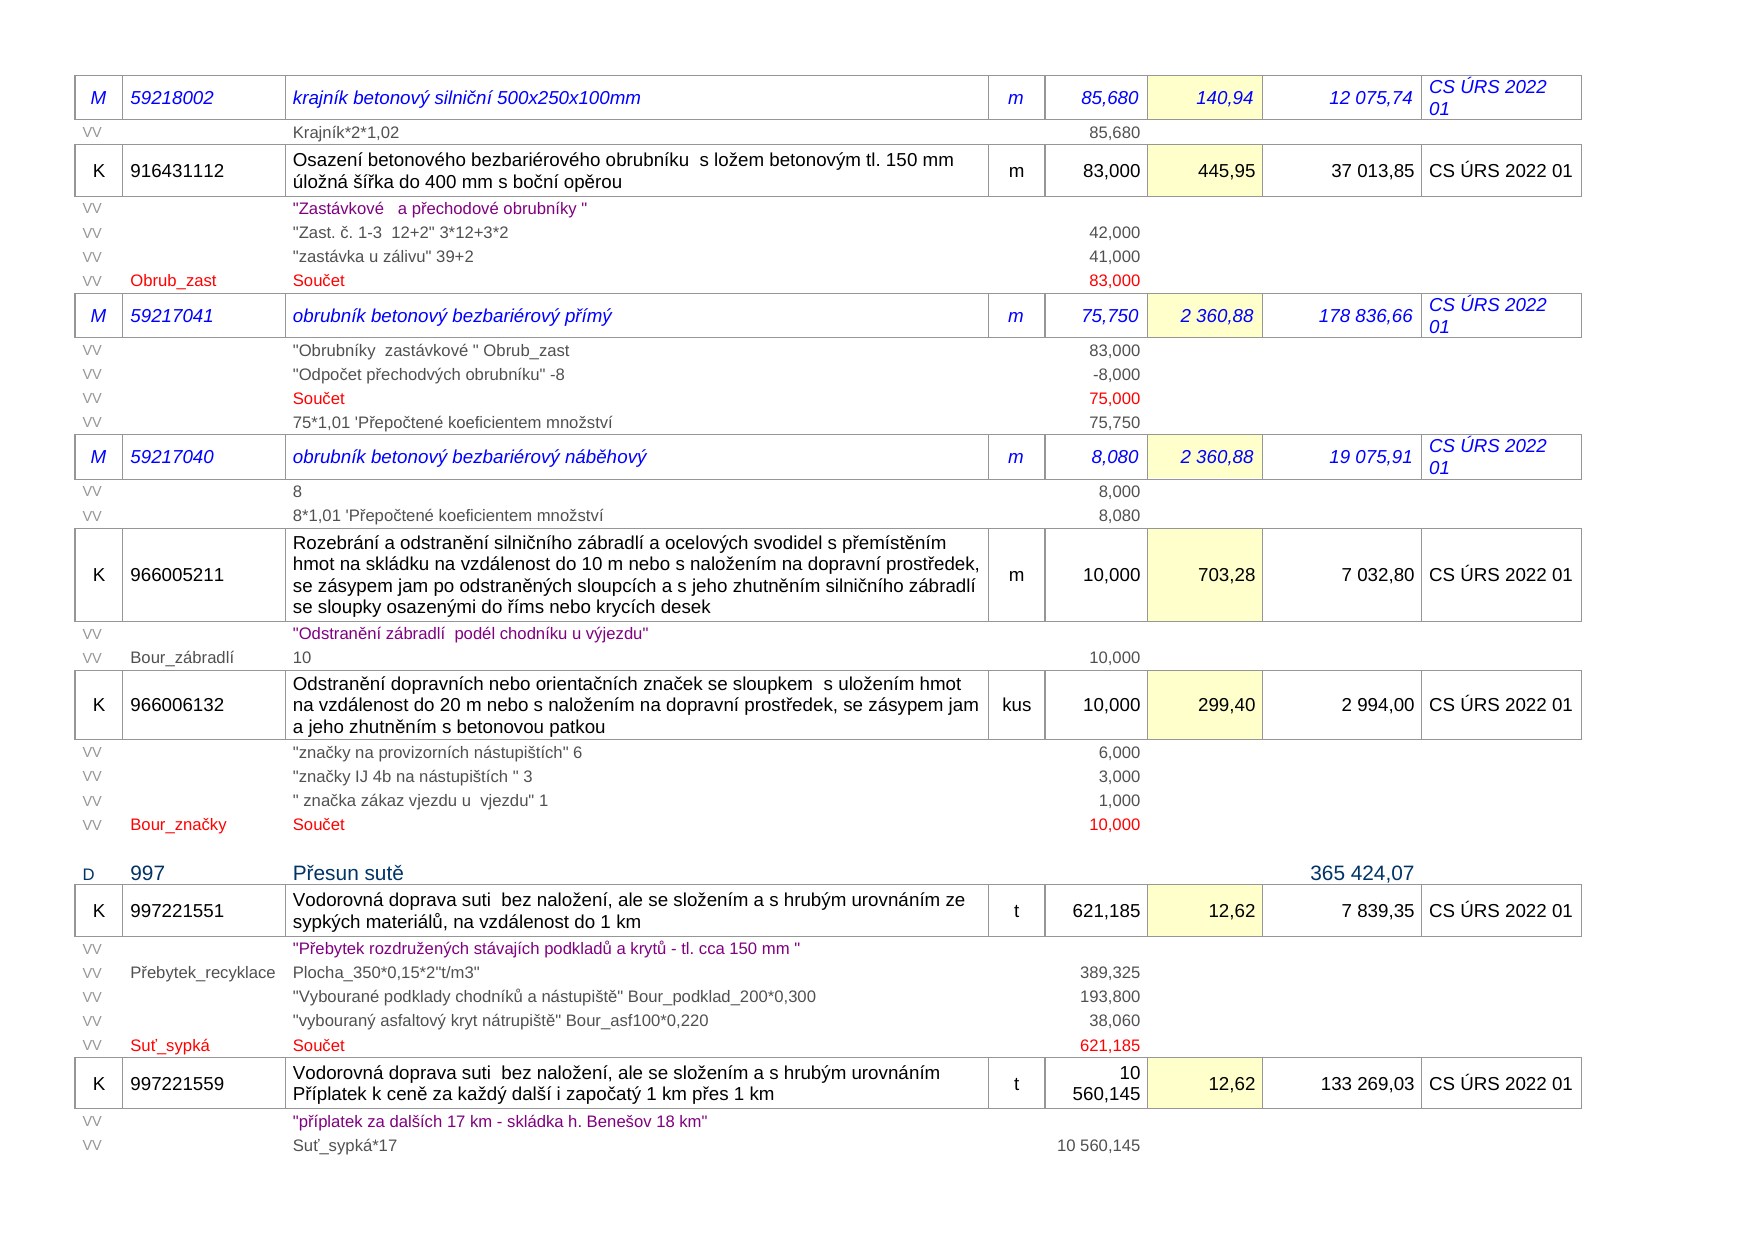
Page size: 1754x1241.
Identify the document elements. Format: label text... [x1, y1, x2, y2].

table_cell m [989, 529, 1044, 621]
table_cell VV [75, 740, 123, 764]
table_cell 966005211 [123, 529, 285, 621]
table_cell [988, 410, 1045, 434]
table_cell [988, 740, 1045, 764]
table_cell kus [989, 671, 1044, 739]
table_cell 389,325 [1045, 961, 1147, 985]
table_cell 83,000 [1046, 145, 1147, 196]
table_cell 10,000 [1045, 646, 1147, 670]
table_cell 2 360,88 [1148, 294, 1262, 337]
table_cell [1263, 937, 1422, 961]
table_cell "zastávka u zálivu" 39+2 [285, 245, 988, 269]
table_cell "Přebytek rozdružených stávajích podkladů a krytů - tl. cca 150 mm " [285, 937, 988, 961]
table_cell 445,95 [1148, 145, 1262, 196]
table_cell [1148, 221, 1262, 245]
table_cell 2 360,88 [1148, 435, 1262, 478]
table_cell "značky na provizorních nástupištích" 6 [285, 740, 988, 764]
table_cell K [76, 671, 122, 739]
table_cell [123, 622, 285, 646]
table_cell VV [75, 765, 123, 788]
table_cell K [76, 1058, 122, 1108]
table_cell [1148, 789, 1262, 813]
table_cell [1045, 622, 1147, 646]
table_cell [1263, 622, 1422, 646]
table_cell 10,000 [1045, 813, 1147, 837]
table_cell 10 [285, 646, 988, 670]
table_cell [1148, 386, 1262, 410]
table_cell Přebytek_recyklace [123, 961, 285, 985]
table_cell VV [75, 646, 123, 670]
table_cell 38,060 [1045, 1009, 1147, 1033]
table_cell [1263, 221, 1422, 245]
table_cell 6,000 [1045, 740, 1147, 764]
table_cell [1148, 1009, 1262, 1033]
table_cell [988, 362, 1045, 386]
table_cell [988, 245, 1045, 269]
table_cell Osazení betonového bezbariérového obrubníku s ložem betonovým tl. 150 mm úložná šířka do 400 mm s boční opěrou [286, 145, 988, 196]
table_cell VV [75, 1009, 123, 1033]
table_cell " značka zákaz vjezdu u vjezdu" 1 [285, 789, 988, 813]
table_cell [1263, 1133, 1422, 1157]
table_cell [1263, 813, 1422, 837]
table_cell K [76, 885, 122, 936]
table_cell VV [75, 1133, 123, 1157]
table_cell Součet [285, 813, 988, 837]
table_cell [1422, 197, 1581, 221]
table_cell [1263, 740, 1422, 764]
table_cell [123, 937, 285, 961]
table_cell [1148, 245, 1262, 269]
table_cell [988, 197, 1045, 221]
table_cell "Odstranění zábradlí podél chodníku u výjezdu" [285, 622, 988, 646]
table_cell [988, 480, 1045, 503]
table_cell [988, 386, 1045, 410]
table_cell [123, 245, 285, 269]
table_cell 8 [285, 480, 988, 503]
table_cell CS ÚRS 2022 01 [1422, 671, 1581, 739]
table_cell [988, 622, 1045, 646]
table_cell [1422, 1109, 1581, 1133]
table_cell "Zastávkové a přechodové obrubníky " [285, 197, 988, 221]
table_cell 8,000 [1045, 480, 1147, 503]
table_cell 193,800 [1045, 985, 1147, 1009]
table_cell "Zast. č. 1-3 12+2" 3*12+3*2 [285, 221, 988, 245]
table_cell [1148, 338, 1262, 362]
table_cell [123, 480, 285, 503]
table_cell [1148, 837, 1262, 884]
table_cell [1422, 813, 1581, 837]
table_cell Vodorovná doprava suti bez naložení, ale se složením a s hrubým urovnáním ze sypkých materiálů, na vzdálenost do 1 km [286, 885, 988, 936]
table_cell Přesun sutě [285, 837, 988, 884]
table_cell [1148, 480, 1262, 503]
table_cell [988, 1009, 1045, 1033]
table_cell CS ÚRS 2022 01 [1422, 435, 1581, 478]
table_cell [1148, 120, 1262, 144]
table_cell m [989, 145, 1044, 196]
table_cell Plocha_350*0,15*2"t/m3" [285, 961, 988, 985]
table_cell 916431112 [123, 145, 285, 196]
table_cell t [989, 885, 1044, 936]
table_cell [1148, 362, 1262, 386]
table_cell 8,080 [1045, 504, 1147, 528]
table_cell 41,000 [1045, 245, 1147, 269]
table_cell [1422, 362, 1581, 386]
table_cell [1045, 937, 1147, 961]
table_cell 75,750 [1046, 294, 1147, 337]
table_cell [988, 813, 1045, 837]
table_cell "Vybourané podklady chodníků a nástupiště" Bour_podklad_200*0,300 [285, 985, 988, 1009]
table_cell [1422, 386, 1581, 410]
table_cell [988, 789, 1045, 813]
table_cell VV [75, 985, 123, 1009]
table_cell 59217041 [123, 294, 285, 337]
table_cell [1148, 740, 1262, 764]
table_cell [988, 765, 1045, 788]
table_cell [123, 985, 285, 1009]
table_cell [1148, 1109, 1262, 1133]
table_cell [123, 740, 285, 764]
table_cell [1148, 961, 1262, 985]
table_cell [1422, 765, 1581, 788]
table_cell 3,000 [1045, 765, 1147, 788]
table_cell M [76, 294, 122, 337]
table_cell [123, 338, 285, 362]
table_cell Součet [285, 386, 988, 410]
table_cell [988, 1133, 1045, 1157]
table_cell t [989, 1058, 1044, 1108]
table_cell [1263, 789, 1422, 813]
table_cell [988, 120, 1045, 144]
table_cell 133 269,03 [1263, 1058, 1421, 1108]
table_cell VV [75, 338, 123, 362]
table_cell [1422, 961, 1581, 985]
table_cell [1263, 985, 1422, 1009]
table_cell VV [75, 221, 123, 245]
table_cell K [76, 529, 122, 621]
table_cell [1263, 1109, 1422, 1133]
table_cell 621,185 [1045, 1033, 1147, 1057]
table_cell m [989, 294, 1044, 337]
table_cell [1148, 646, 1262, 670]
table_cell m [989, 76, 1044, 119]
table_cell 83,000 [1045, 269, 1147, 293]
table_cell 37 013,85 [1263, 145, 1421, 196]
table_cell [1263, 480, 1422, 503]
table_cell [1148, 765, 1262, 788]
table_cell VV [75, 504, 123, 528]
table_cell [1148, 813, 1262, 837]
table_cell [988, 269, 1045, 293]
table_cell [1263, 338, 1422, 362]
table_cell [1148, 1133, 1262, 1157]
table_cell [988, 961, 1045, 985]
table_cell VV [75, 622, 123, 646]
table_cell Rozebrání a odstranění silničního zábradlí a ocelových svodidel s přemístěním hmot na skládku na vzdálenost do 10 m nebo s naložením na dopravní prostředek, se zásypem jam po odstraněných sloupcích a s jeho zhutněním silničního zábradlí se sloupky osazenými do říms nebo krycích desek [286, 529, 988, 621]
table_cell [1422, 338, 1581, 362]
table_cell [1422, 480, 1581, 503]
table_cell m [989, 435, 1044, 478]
table_cell [1422, 504, 1581, 528]
table_cell Suť_sypká*17 [285, 1133, 988, 1157]
table_cell Vodorovná doprava suti bez naložení, ale se složením a s hrubým urovnáním Příplatek k ceně za každý další i započatý 1 km přes 1 km [286, 1058, 988, 1108]
table_cell VV [75, 1109, 123, 1133]
table_cell 10 560,145 [1046, 1058, 1147, 1108]
table_cell 997 [123, 837, 285, 884]
table_cell [1045, 837, 1147, 884]
table_cell [988, 504, 1045, 528]
table_cell [1148, 622, 1262, 646]
table_cell [1422, 622, 1581, 646]
table_cell 59218002 [123, 76, 285, 119]
table_cell [1263, 504, 1422, 528]
table_cell [1422, 937, 1581, 961]
table_cell VV [75, 197, 123, 221]
table_cell [1045, 1109, 1147, 1133]
table_cell Bour_značky [123, 813, 285, 837]
table_cell [988, 937, 1045, 961]
table_cell VV [75, 410, 123, 434]
table_cell M [76, 435, 122, 478]
table_cell [988, 338, 1045, 362]
table_cell 75,750 [1045, 410, 1147, 434]
table_cell [1422, 221, 1581, 245]
table_cell [1148, 985, 1262, 1009]
table_cell [1422, 789, 1581, 813]
table_cell [1422, 120, 1581, 144]
table_cell 12,62 [1148, 885, 1262, 936]
table_cell 703,28 [1148, 529, 1262, 621]
table_cell [1422, 410, 1581, 434]
table_cell [1148, 269, 1262, 293]
table_cell VV [75, 245, 123, 269]
table_cell [123, 386, 285, 410]
table_cell [123, 120, 285, 144]
table_cell [123, 221, 285, 245]
table_cell [1263, 269, 1422, 293]
table_cell [123, 765, 285, 788]
table_cell VV [75, 813, 123, 837]
table_cell [988, 985, 1045, 1009]
table_cell 299,40 [1148, 671, 1262, 739]
table_cell D [75, 837, 123, 884]
table_cell 75,000 [1045, 386, 1147, 410]
table_cell 2 994,00 [1263, 671, 1421, 739]
table_cell [123, 504, 285, 528]
table_cell Odstranění dopravních nebo orientačních značek se sloupkem s uložením hmot na vzdálenost do 20 m nebo s naložením na dopravní prostředek, se zásypem jam a jeho zhutněním s betonovou patkou [286, 671, 988, 739]
table_cell [1148, 937, 1262, 961]
table_cell [1422, 1133, 1581, 1157]
table_cell [123, 789, 285, 813]
table_cell "příplatek za dalších 17 km - skládka h. Benešov 18 km" [285, 1109, 988, 1133]
table_cell 8,080 [1046, 435, 1147, 478]
table_cell [1422, 646, 1581, 670]
table_cell 7 839,35 [1263, 885, 1421, 936]
table_cell [1148, 1033, 1262, 1057]
table_cell 140,94 [1148, 76, 1262, 119]
table_cell [123, 197, 285, 221]
table_cell CS ÚRS 2022 01 [1422, 885, 1581, 936]
table_cell 1,000 [1045, 789, 1147, 813]
table_cell 10 560,145 [1045, 1133, 1147, 1157]
table_cell "Obrubníky zastávkové " Obrub_zast [285, 338, 988, 362]
table_cell [1263, 1033, 1422, 1057]
table_cell [988, 1033, 1045, 1057]
table_cell VV [75, 789, 123, 813]
table_cell VV [75, 120, 123, 144]
table_cell [988, 221, 1045, 245]
table_cell 75*1,01 'Přepočtené koeficientem množství [285, 410, 988, 434]
table_cell [123, 1109, 285, 1133]
table_cell 997221551 [123, 885, 285, 936]
table_cell 365 424,07 [1263, 837, 1422, 884]
table_cell [1422, 985, 1581, 1009]
table_cell "značky IJ 4b na nástupištích " 3 [285, 765, 988, 788]
table_cell VV [75, 1033, 123, 1057]
table_cell [1263, 410, 1422, 434]
table_cell 83,000 [1045, 338, 1147, 362]
table_cell [1422, 1033, 1581, 1057]
table_cell [1148, 504, 1262, 528]
table_cell 997221559 [123, 1058, 285, 1108]
table_cell VV [75, 362, 123, 386]
table_cell 966006132 [123, 671, 285, 739]
table_cell Suť_sypká [123, 1033, 285, 1057]
table_cell CS ÚRS 2022 01 [1422, 529, 1581, 621]
table_cell krajník betonový silniční 500x250x100mm [286, 76, 988, 119]
table_cell "Odpočet přechodvých obrubníku" -8 [285, 362, 988, 386]
table_cell [1422, 245, 1581, 269]
table_cell VV [75, 961, 123, 985]
table_cell [1263, 646, 1422, 670]
table_cell Součet [285, 269, 988, 293]
table_cell Součet [285, 1033, 988, 1057]
table_cell obrubník betonový bezbariérový přímý [286, 294, 988, 337]
table_cell [988, 1109, 1045, 1133]
table_cell 42,000 [1045, 221, 1147, 245]
table_cell [123, 362, 285, 386]
table_cell 10,000 [1046, 671, 1147, 739]
table_cell Krajník*2*1,02 [285, 120, 988, 144]
table_cell [1148, 197, 1262, 221]
table_cell [1263, 1009, 1422, 1033]
table_cell K [76, 145, 122, 196]
table_cell "vybouraný asfaltový kryt nátrupiště" Bour_asf100*0,220 [285, 1009, 988, 1033]
table_cell [1263, 961, 1422, 985]
table_cell [1422, 740, 1581, 764]
table_cell [123, 410, 285, 434]
table_cell [123, 1133, 285, 1157]
table_cell -8,000 [1045, 362, 1147, 386]
table_cell [1263, 245, 1422, 269]
table_cell [1148, 410, 1262, 434]
table_cell [123, 1009, 285, 1033]
table_cell VV [75, 386, 123, 410]
table_cell obrubník betonový bezbariérový náběhový [286, 435, 988, 478]
table_cell Bour_zábradlí [123, 646, 285, 670]
table_cell [1422, 837, 1581, 884]
table_cell CS ÚRS 2022 01 [1422, 294, 1581, 337]
table_cell [1263, 120, 1422, 144]
table_cell VV [75, 937, 123, 961]
table_cell [1045, 197, 1147, 221]
table_cell CS ÚRS 2022 01 [1422, 145, 1581, 196]
table_cell 12,62 [1148, 1058, 1262, 1108]
table_cell [1422, 1009, 1581, 1033]
table_cell [1263, 386, 1422, 410]
table_cell 621,185 [1046, 885, 1147, 936]
table_cell [988, 646, 1045, 670]
table_cell CS ÚRS 2022 01 [1422, 1058, 1581, 1108]
table_cell M [76, 76, 122, 119]
table_cell 7 032,80 [1263, 529, 1421, 621]
table_cell 8*1,01 'Přepočtené koeficientem množství [285, 504, 988, 528]
table_cell [1422, 269, 1581, 293]
table_cell [1263, 197, 1422, 221]
table_cell [1263, 362, 1422, 386]
table_cell [1263, 765, 1422, 788]
table_cell 19 075,91 [1263, 435, 1421, 478]
table_cell 12 075,74 [1263, 76, 1421, 119]
table_cell 10,000 [1046, 529, 1147, 621]
table_cell 178 836,66 [1263, 294, 1421, 337]
table_cell 59217040 [123, 435, 285, 478]
table_cell 85,680 [1046, 76, 1147, 119]
table_cell [988, 837, 1045, 884]
table_cell 85,680 [1045, 120, 1147, 144]
table_cell VV [75, 480, 123, 503]
table_cell CS ÚRS 2022 01 [1422, 76, 1581, 119]
table_cell Obrub_zast [123, 269, 285, 293]
table_cell VV [75, 269, 123, 293]
